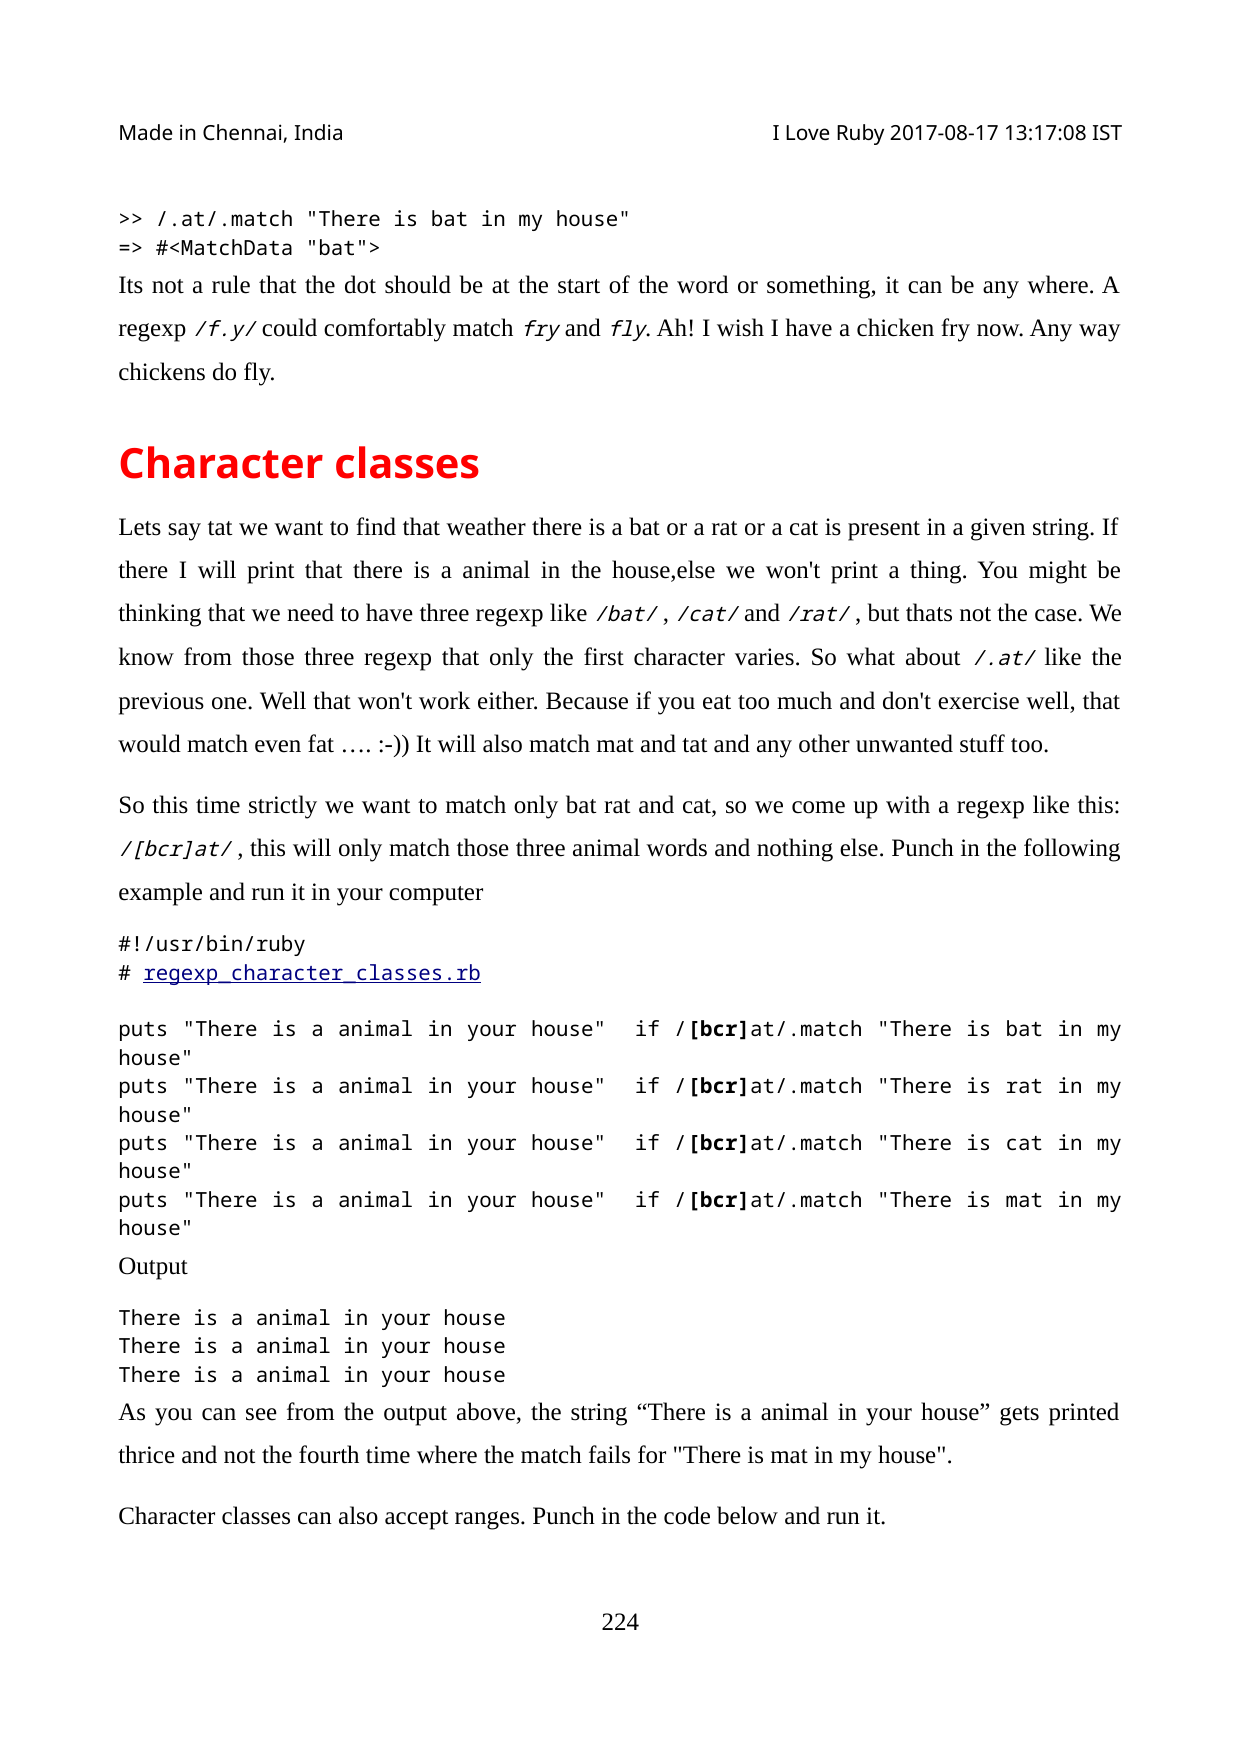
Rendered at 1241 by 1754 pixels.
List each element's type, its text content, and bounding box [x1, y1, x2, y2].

text There is a animal in your house [118, 1360, 1122, 1388]
text # regexp_character_classes.rb [118, 958, 1122, 986]
text puts "There is a animal in your house" if /[bcr]at/.match "There is cat in my house" [118, 1128, 1122, 1185]
text >> /.at/.match "There is bat in my house" [118, 204, 1122, 233]
text #!/usr/bin/ruby [118, 929, 1122, 958]
text As you can see from the output above, the string “There is a animal in your house” gets printed thrice and not the fourth time where the match fails for "There is mat in my house". [118, 1397, 1122, 1469]
subtitle Character classes [118, 434, 1122, 491]
text Output [118, 1251, 1122, 1279]
text puts "There is a animal in your house" if /[bcr]at/.match "There is bat in my house" [118, 1014, 1122, 1071]
text Lets say tat we want to find that weather there is a bat or a rat or a cat is present in a given string. If there I will print that there is a animal in the house,else we won't print a thing. You might be thinking that we need to have three regexp like /bat/ , /cat/ and /rat/ , but thats not the case. We know from those three regexp that only the first character varies. So what about /.at/ like the previous one. Well that won't work either. Because if you eat too much and don't exercise well, that would match even fat …. :-)) It will also match mat and tat and any other unwanted stuff too. [118, 512, 1122, 758]
text puts "There is a animal in your house" if /[bcr]at/.match "There is rat in my house" [118, 1071, 1122, 1128]
text => #<MatchData "bat"> [118, 233, 1122, 261]
text There is a animal in your house [118, 1303, 1122, 1331]
text So this time strictly we want to match only bat rat and cat, so we come up with a regexp like this: /[bcr]at/ , this will only match those three animal words and nothing else. Punch in the following example and run it in your computer [118, 790, 1122, 906]
text Its not a rule that the dot should be at the start of the word or something, it can be any where. A regexp /f.y/ could comfortably match fry and fly. Ah! I wish I have a chicken fry now. Any way chickens do fly. [118, 270, 1122, 386]
text Character classes can also accept ranges. Punch in the code below and run it. [118, 1501, 1122, 1530]
text There is a animal in your house [118, 1331, 1122, 1360]
text puts "There is a animal in your house" if /[bcr]at/.match "There is mat in my house" [118, 1185, 1122, 1242]
